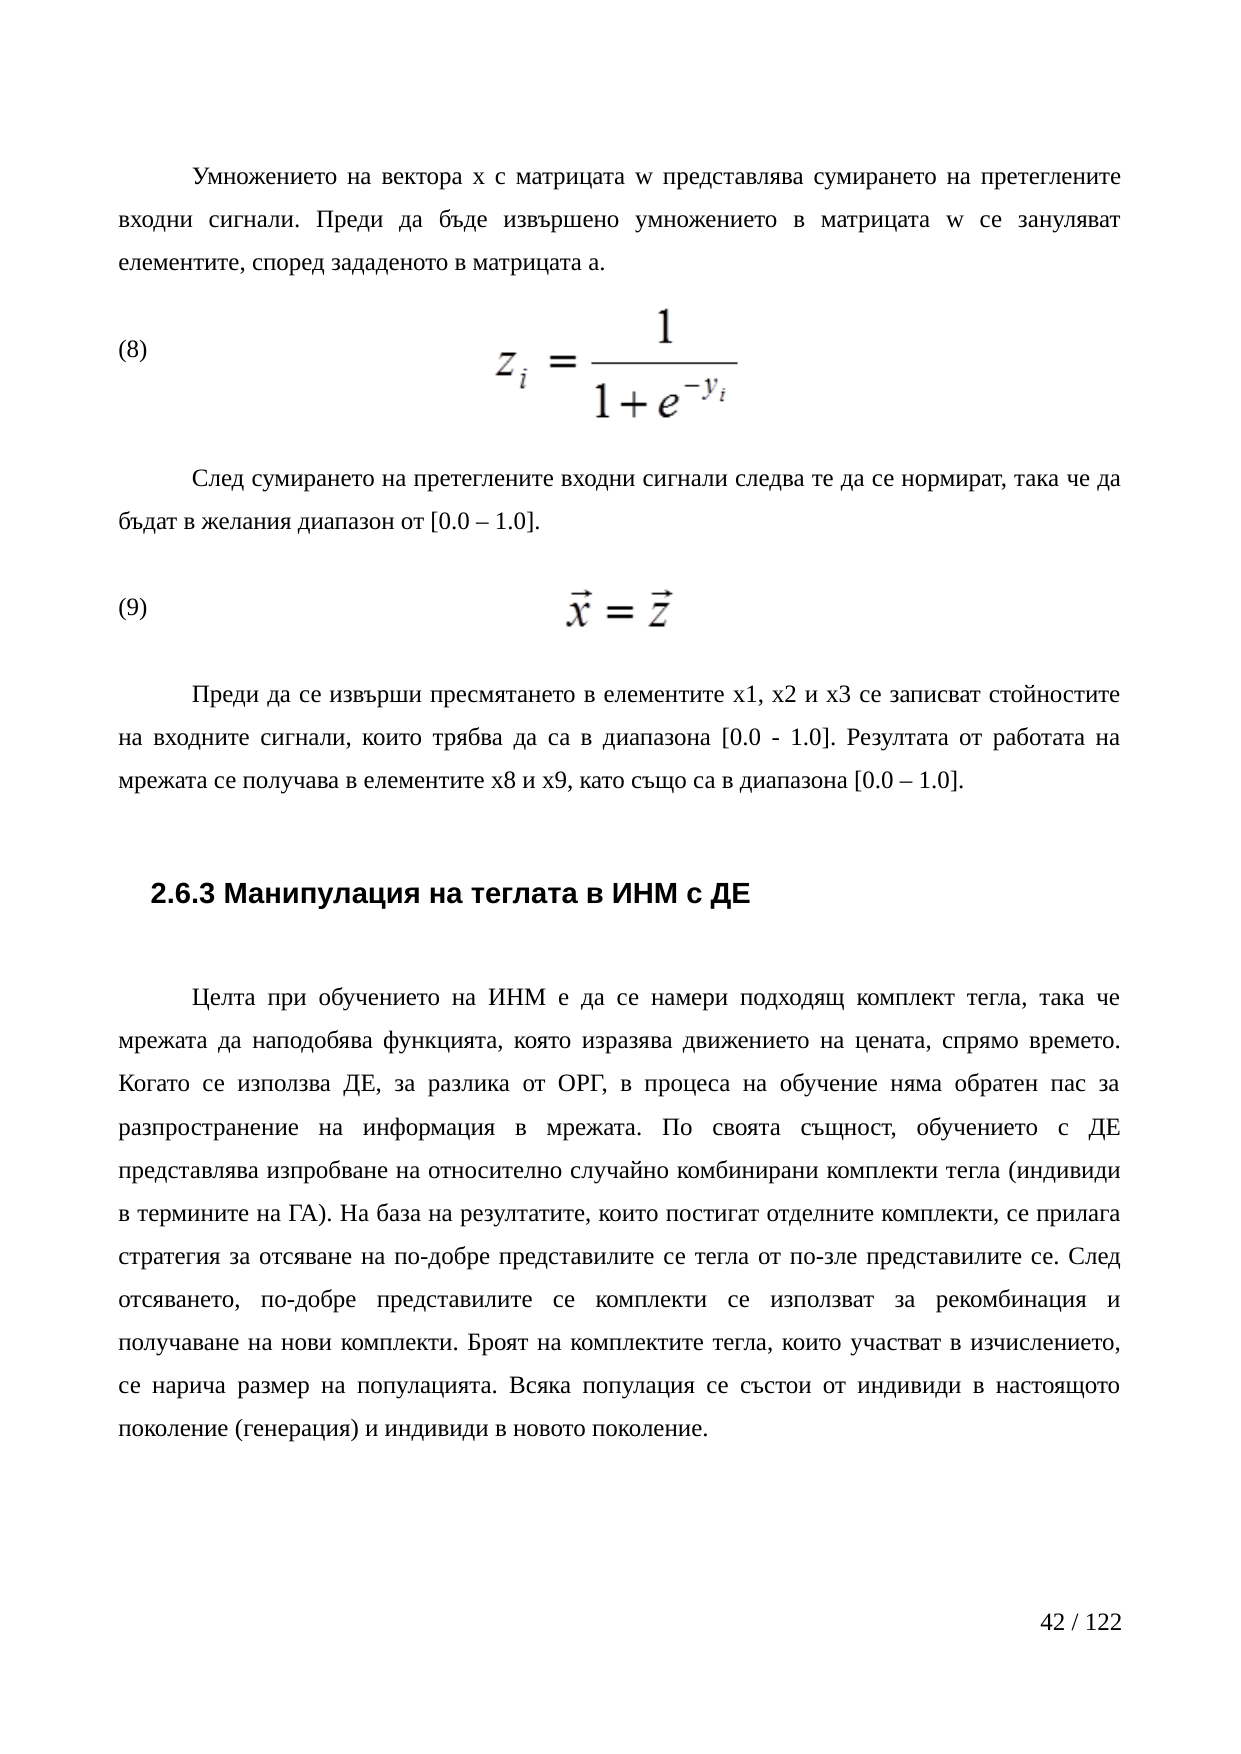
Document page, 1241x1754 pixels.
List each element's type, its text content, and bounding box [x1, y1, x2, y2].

text (9) [118, 592, 559, 621]
text Умножението на вектора x с матрицата w представлява сумирането на претеглените входни сигнали. Преди да бъде извършено умножението в матрицата w се зануляват елементите, според зададеното в матрицата a. [118, 161, 1122, 276]
text Преди да се извърши пресмятането в елементите x1, x2 и x3 се записват стойностите на входните сигнали, които трябва да са в диапазона [0.0 - 1.0]. Резултата от работата на мрежата се получава в елементите x8 и x9, като също са в диапазона [0.0 – 1.0]. [118, 679, 1122, 794]
text След сумирането на претеглените входни сигнали следва те да се нормират, така че да бъдат в желания диапазон от [0.0 – 1.0]. [118, 463, 1122, 535]
subtitle 2.6.3 Манипулация на теглата в ИНМ с ДЕ [118, 876, 1122, 910]
text Целта при обучението на ИНМ е да се намери подходящ комплект тегла, така че мрежата да наподобява функцията, която изразява движението на цената, спрямо времето. Когато се използва ДЕ, за разлика от ОРГ, в процеса на обучение няма обратен пас за разпространение на информация в мрежата. По своята същност, обучението с ДЕ представлява изпробване на относително случайно комбинирани комплекти тегла (индивиди в термините на ГА). На база на резултатите, които постигат отделните комплекти, се прилага стратегия за отсяване на по-добре представилите се тегла от по-зле представилите се. След отсяването, по-добре представилите се комплекти се използват за рекомбинация и получаване на нови комплекти. Броят на комплектите тегла, които участват в изчислението, се нарича размер на популацията. Всяка популация се състои от индивиди в настоящото поколение (генерация) и индивиди в новото поколение. [118, 982, 1122, 1442]
text [682, 592, 1122, 621]
text [752, 334, 1122, 362]
text (8) [118, 334, 488, 362]
